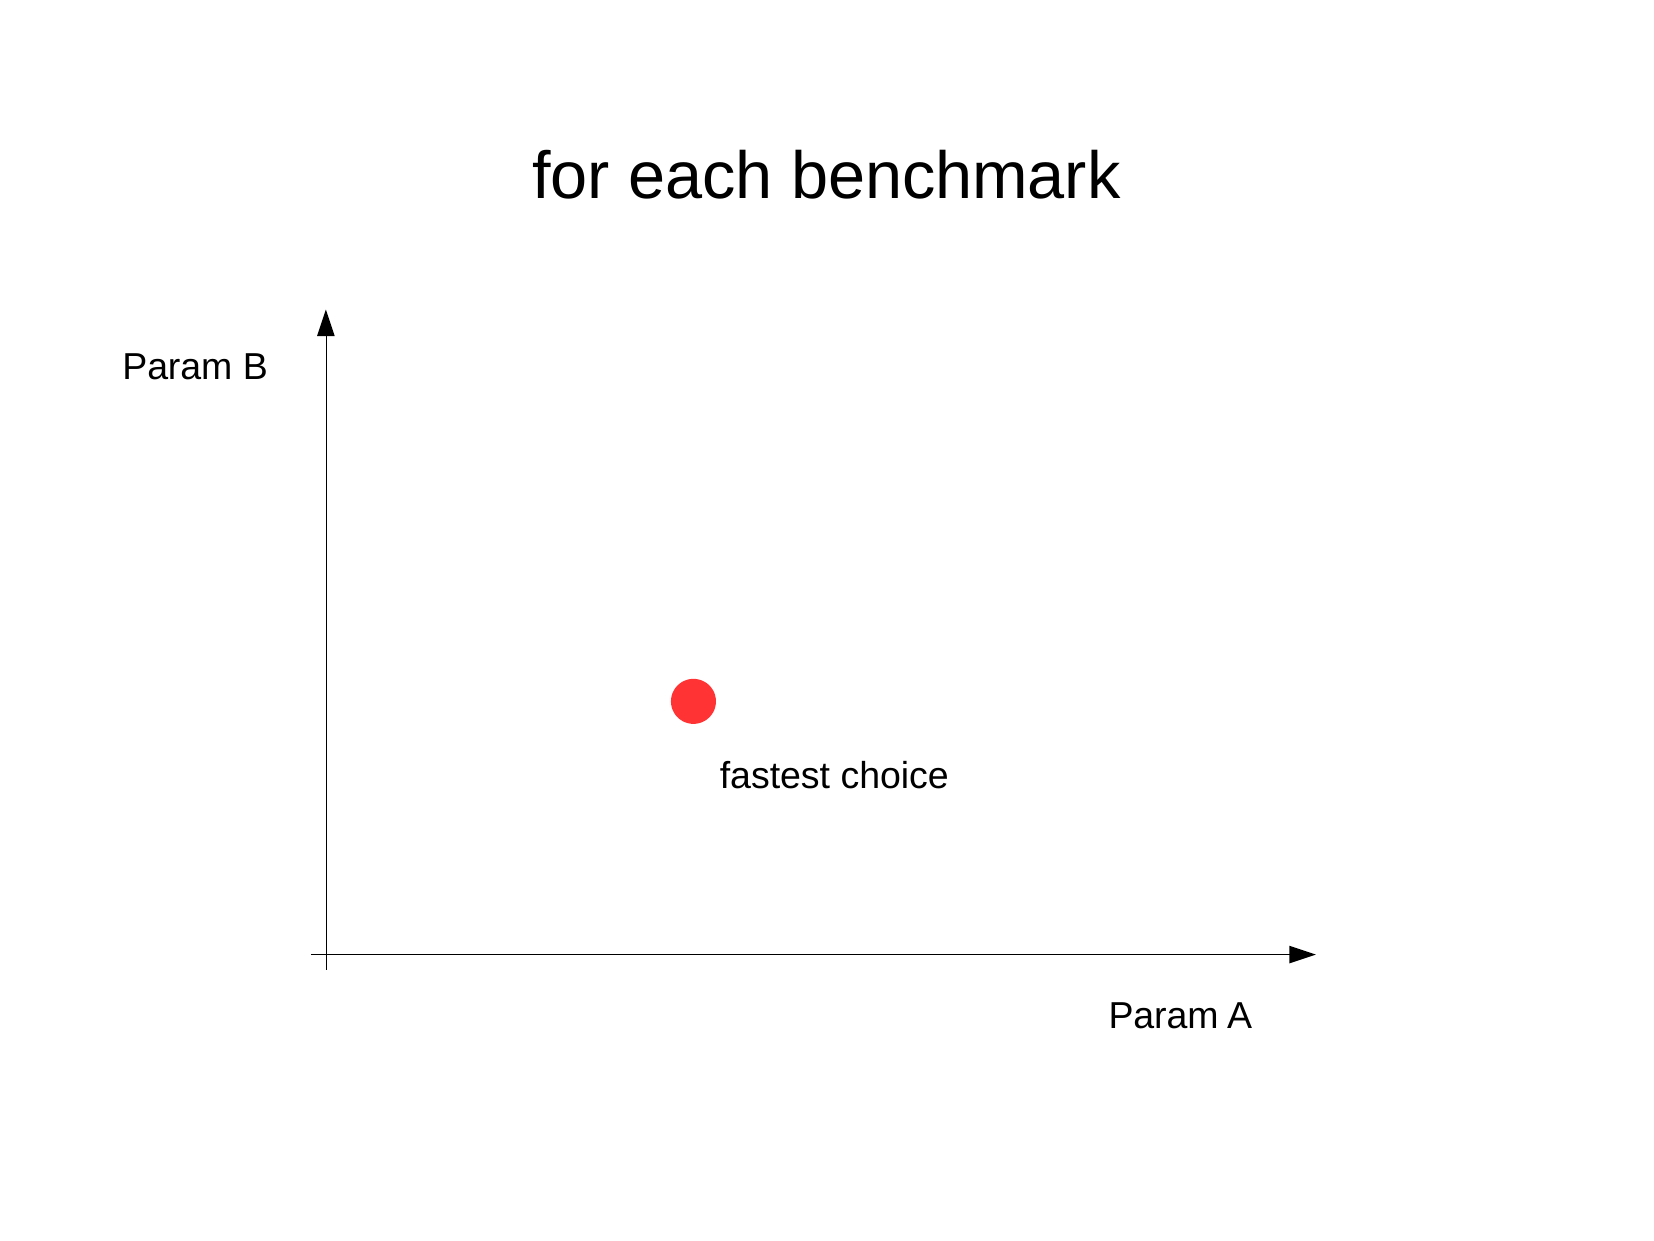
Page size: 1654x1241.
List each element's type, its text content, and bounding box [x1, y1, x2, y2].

text_box Param B [107, 337, 283, 388]
text_box [670, 678, 716, 724]
text_box Param A [1093, 987, 1267, 1038]
text_box fastest choice [705, 747, 964, 798]
text_box for each benchmark [0, 122, 1654, 228]
